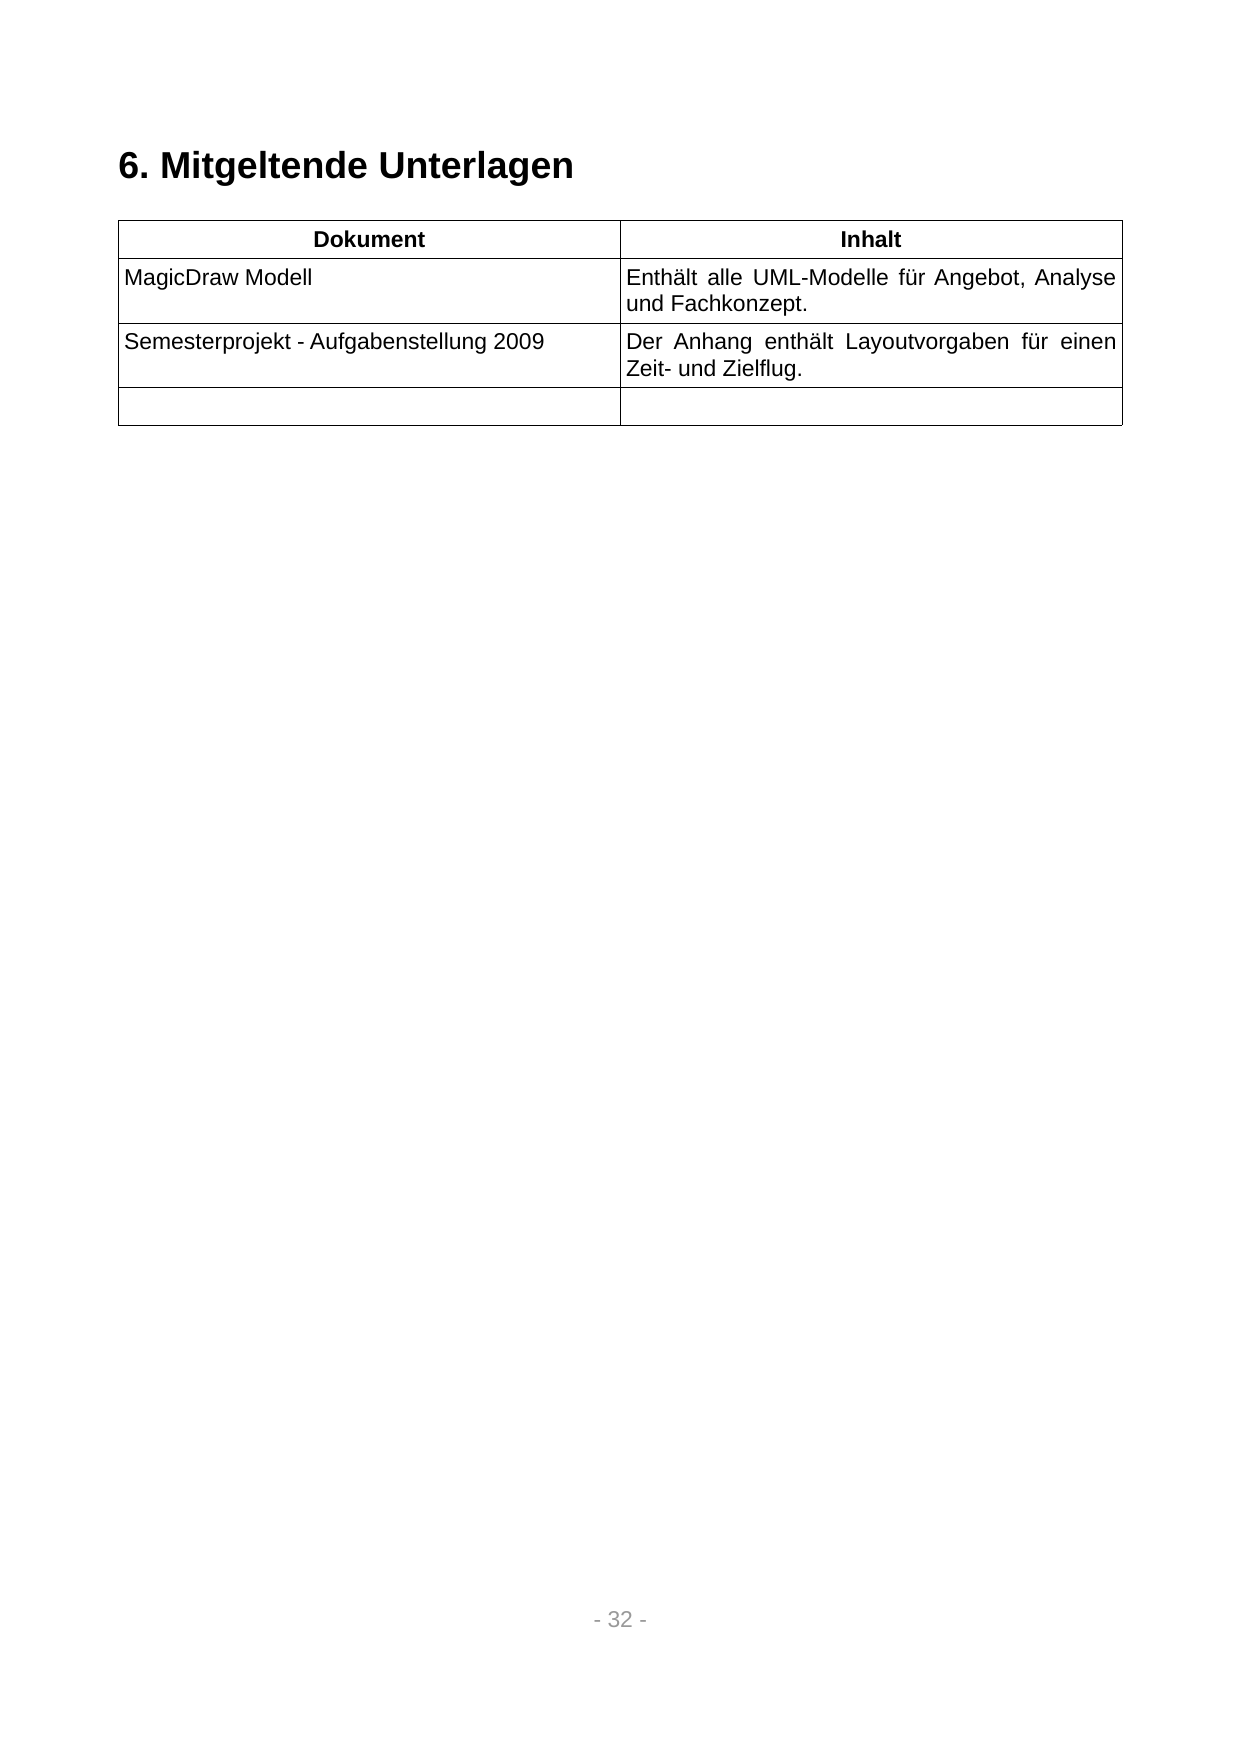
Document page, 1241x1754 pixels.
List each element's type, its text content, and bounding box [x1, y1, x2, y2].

table_cell Semesterprojekt - Aufgabenstellung 2009 [119, 324, 620, 387]
table_header Dokument [119, 221, 620, 258]
subtitle Mitgeltende Unterlagen [118, 143, 1122, 186]
table_cell MagicDraw Modell [119, 259, 620, 322]
table_cell Der Anhang enthält Layoutvorgaben für einen Zeit- und Zielflug. [621, 324, 1122, 387]
table_cell [621, 388, 1122, 425]
table_header Inhalt [621, 221, 1122, 258]
table_cell Enthält alle UML-Modelle für Angebot, Analyse und Fachkonzept. [621, 259, 1122, 322]
table_cell [119, 388, 620, 425]
